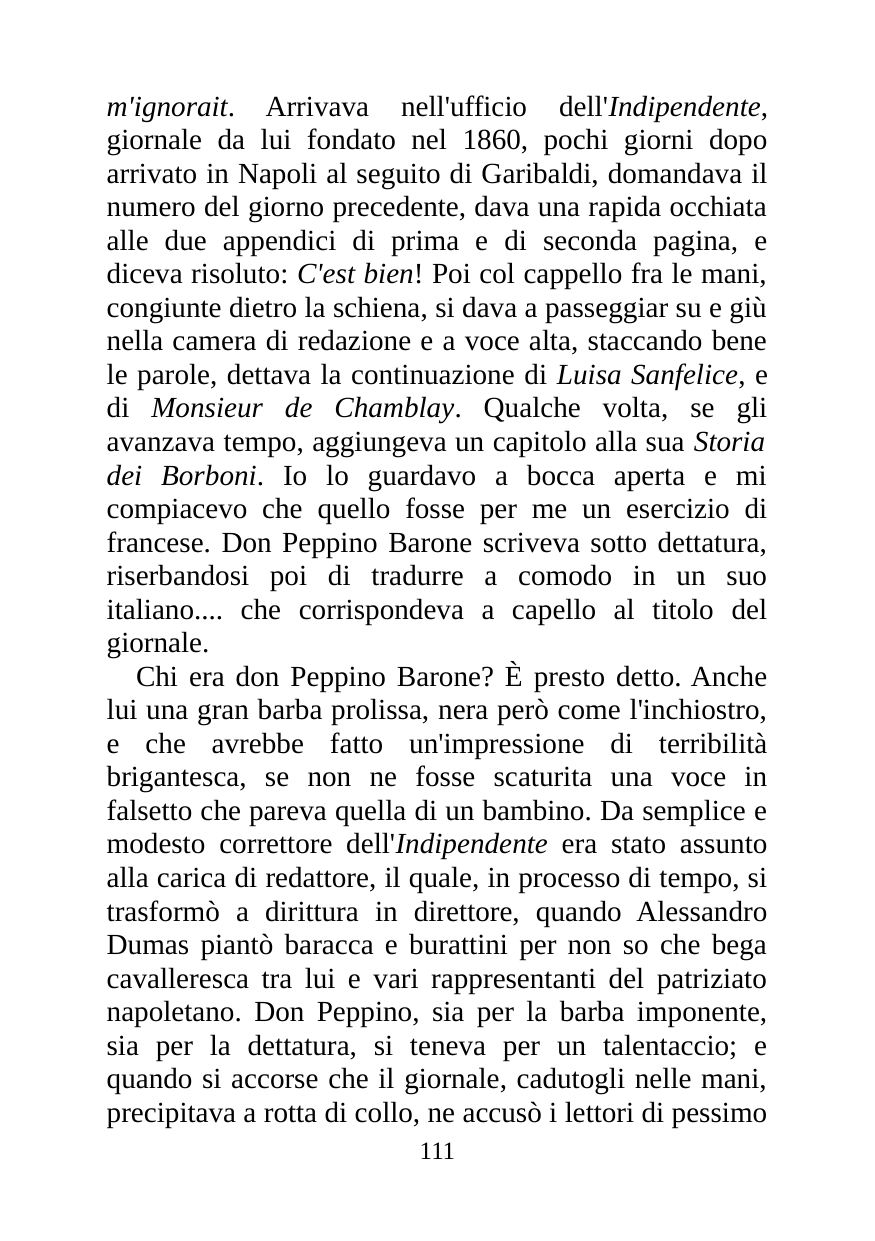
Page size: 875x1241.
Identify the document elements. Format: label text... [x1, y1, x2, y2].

text Chi era don Peppino Barone? È presto detto. Anche lui una gran barba prolissa, nera però come l'inchiostro, e che avrebbe fatto un'impressione di terribilità brigantesca, se non ne fosse scaturita una voce in falsetto che pareva quella di un bambino. Da semplice e modesto correttore dell'Indipendente era stato assunto alla carica di redattore, il quale, in processo di tempo, si trasformò a dirittura in direttore, quando Alessandro Dumas piantò baracca e burattini per non so che bega cavalleresca tra lui e vari rappresentanti del patriziato napoletano. Don Peppino, sia per la barba imponente, sia per la dettatura, si teneva per un talentaccio; e quando si accorse che il giornale, cadutogli nelle mani, precipitava a rotta di collo, ne accusò i lettori di pessimo [106, 659, 768, 1128]
text m'ignorait. Arrivava nell'ufficio dell'Indipendente, giornale da lui fondato nel 1860, pochi giorni dopo arrivato in Napoli al seguito di Garibaldi, domandava il numero del giorno precedente, dava una rapida occhiata alle due appendici di prima e di seconda pagina, e diceva risoluto: C'est bien! Poi col cappello fra le mani, congiunte dietro la schiena, si dava a passeggiar su e giù nella camera di redazione e a voce alta, staccando bene le parole, dettava la continuazione di Luisa Sanfelice, e di Monsieur de Chamblay. Qualche volta, se gli avanzava tempo, aggiungeva un capitolo alla sua Storia dei Borboni. Io lo guardavo a bocca aperta e mi compiacevo che quello fosse per me un esercizio di francese. Don Peppino Barone scriveva sotto dettatura, riserbandosi poi di tradurre a comodo in un suo italiano.... che corrispondeva a capello al titolo del giornale. [106, 89, 768, 659]
